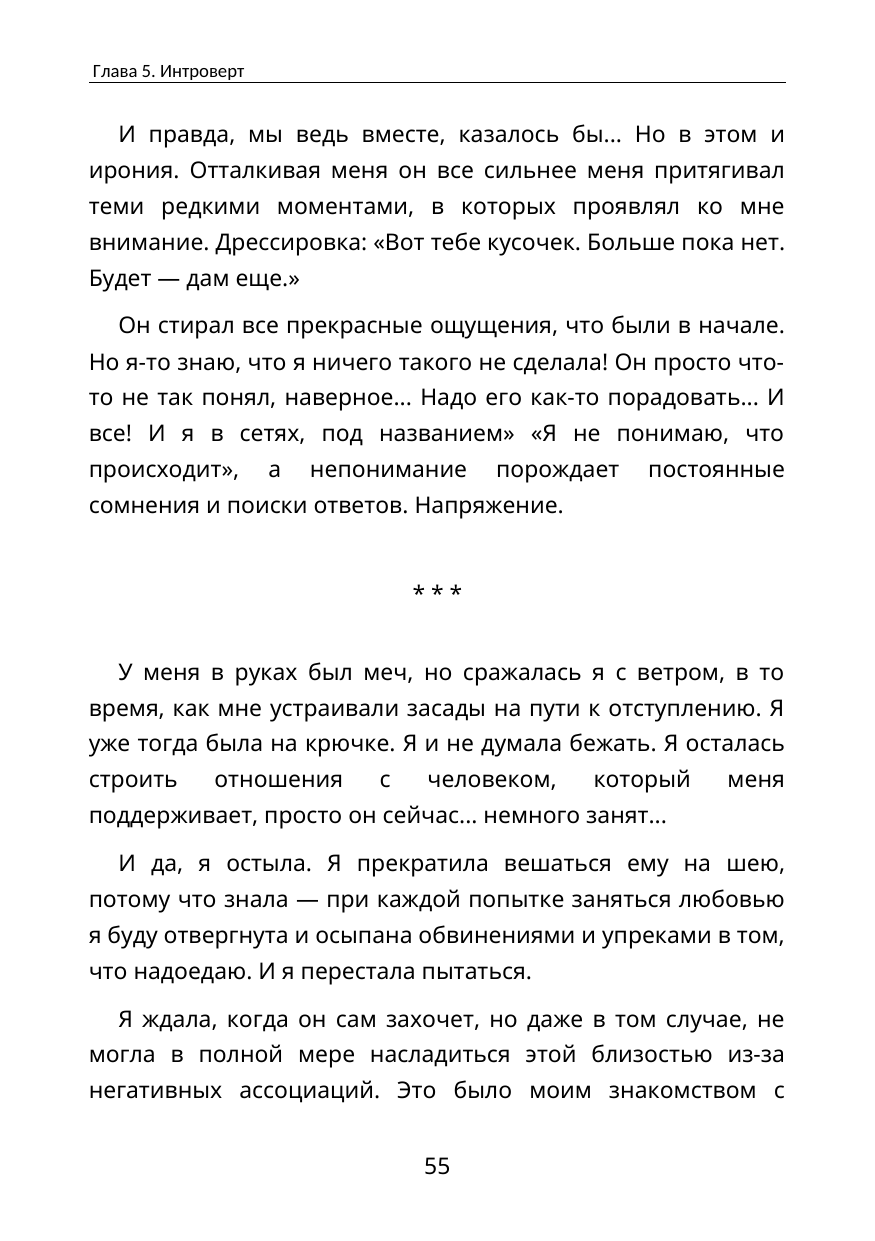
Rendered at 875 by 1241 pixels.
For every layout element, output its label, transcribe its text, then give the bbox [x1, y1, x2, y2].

text У меня в руках был меч, но сражалась я с ветром, в то время, как мне устраивали засады на пути к отступлению. Я уже тогда была на крючке. Я и не думала бежать. Я осталась строить отношения с человеком, который меня поддерживает, просто он сейчас... немного занят... [88, 656, 786, 831]
subtitle * * * [88, 578, 786, 609]
text Он стирал все прекрасные ощущения, что были в начале. Но я-то знаю, что я ничего такого не сделала! Он просто что-то не так понял, наверное... Надо его как-то порадовать... И все! И я в сетях, под названием» «Я не понимаю, что происходит», а непонимание порождает постоянные сомнения и поиски ответов. Напряжение. [88, 309, 786, 520]
text И да, я остыла. Я прекратила вешаться ему на шею, потому что знала — при каждой попытке заняться любовью я буду отвергнута и осыпана обвинениями и упреками в том, что надоедаю. И я перестала пытаться. [88, 847, 786, 986]
text И правда, мы ведь вместе, казалось бы... Но в этом и ирония. Отталкивая меня он все сильнее меня притягивал теми редкими моментами, в которых проявлял ко мне внимание. Дрессировка: «Вот тебе кусочек. Больше пока нет. Будет — дам еще.» [88, 118, 786, 293]
text Я ждала, когда он сам захочет, но даже в том случае, не могла в полной мере насладиться этой близостью из-за негативных ассоциаций. Это было моим знакомством с [88, 1002, 786, 1106]
